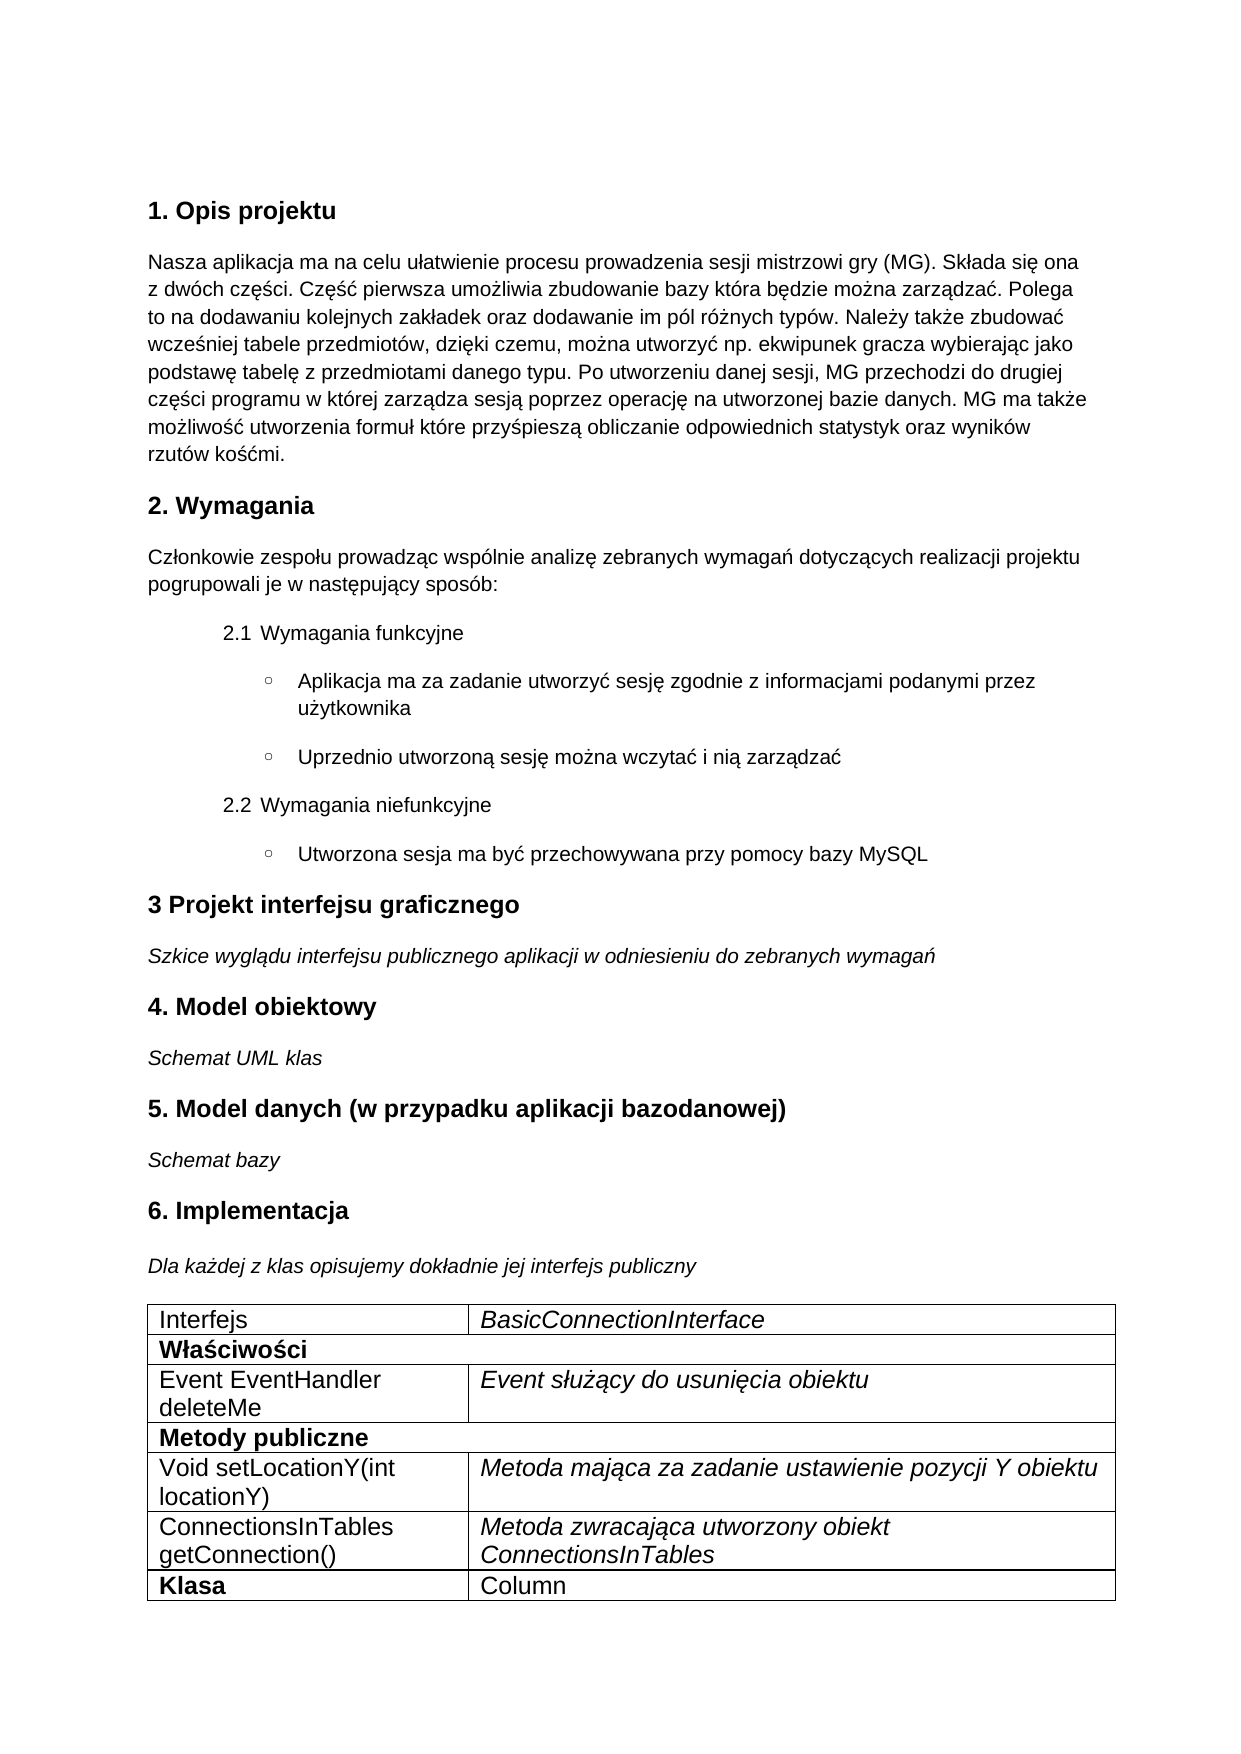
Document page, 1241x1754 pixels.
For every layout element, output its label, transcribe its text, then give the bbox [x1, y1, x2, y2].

table_cell Void setLocationY(int locationY) [148, 1453, 468, 1511]
text Członkowie zespołu prowadząc wspólnie analizę zebranych wymagań dotyczących realizacji projektu pogrupowali je w następujący sposób: [148, 544, 1093, 596]
table_header Klasa [148, 1571, 468, 1600]
table_cell Właściwości [148, 1335, 1115, 1364]
text Schemat bazy [148, 1148, 1093, 1172]
text 1. Opis projektu [148, 196, 1093, 225]
text Dla każdej z klas opisujemy dokładnie jej interfejs publiczny [148, 1250, 1093, 1279]
table_cell Metody publiczne [148, 1423, 1115, 1452]
text 6. Implementacja [148, 1196, 1093, 1225]
table_cell Metoda zwracająca utworzony obiekt ConnectionsInTables [469, 1512, 1115, 1569]
list Utworzona sesja ma być przechowywana przy pomocy bazy MySQL [260, 841, 1093, 865]
table_cell Event EventHandler deleteMe [148, 1365, 468, 1422]
text 5. Model danych (w przypadku aplikacji bazodanowej) [148, 1094, 1093, 1123]
list Wymagania funkcyjne [223, 620, 1093, 644]
text Szkice wyglądu interfejsu publicznego aplikacji w odniesieniu do zebranych wymagań [148, 944, 1093, 968]
list Wymagania niefunkcyjne [223, 793, 1093, 817]
table_header Interfejs [148, 1305, 468, 1334]
list Aplikacja ma za zadanie utworzyć sesję zgodnie z informacjami podanymi przez użytkownika [260, 669, 1093, 720]
text Schemat UML klas [148, 1046, 1093, 1070]
table_header BasicConnectionInterface [469, 1305, 1115, 1334]
text Nasza aplikacja ma na celu ułatwienie procesu prowadzenia sesji mistrzowi gry (MG). Składa się ona z dwóch części. Część pierwsza umożliwia zbudowanie bazy która będzie można zarządzać. Polega to na dodawaniu kolejnych zakładek oraz dodawanie im pól różnych typów. Należy także zbudować wcześniej tabele przedmiotów, dzięki czemu, można utworzyć np. ekwipunek gracza wybierając jako podstawę tabelę z przedmiotami danego typu. Po utworzeniu danej sesji, MG przechodzi do drugiej części programu w której zarządza sesją poprzez operację na utworzonej bazie danych. MG ma także możliwość utworzenia formuł które przyśpieszą obliczanie odpowiednich statystyk oraz wyników rzutów kośćmi. [148, 250, 1093, 466]
table_cell Event służący do usunięcia obiektu [469, 1365, 1115, 1422]
table_header Column [469, 1571, 1115, 1600]
table_cell Metoda mająca za zadanie ustawienie pozycji Y obiektu [469, 1453, 1115, 1511]
text 2. Wymagania [148, 491, 1093, 519]
list Uprzednio utworzoną sesję można wczytać i nią zarządzać [260, 744, 1093, 769]
text 3 Projekt interfejsu graficznego [148, 890, 1093, 918]
table_cell ConnectionsInTables getConnection() [148, 1512, 468, 1569]
text 4. Model obiektowy [148, 992, 1093, 1021]
